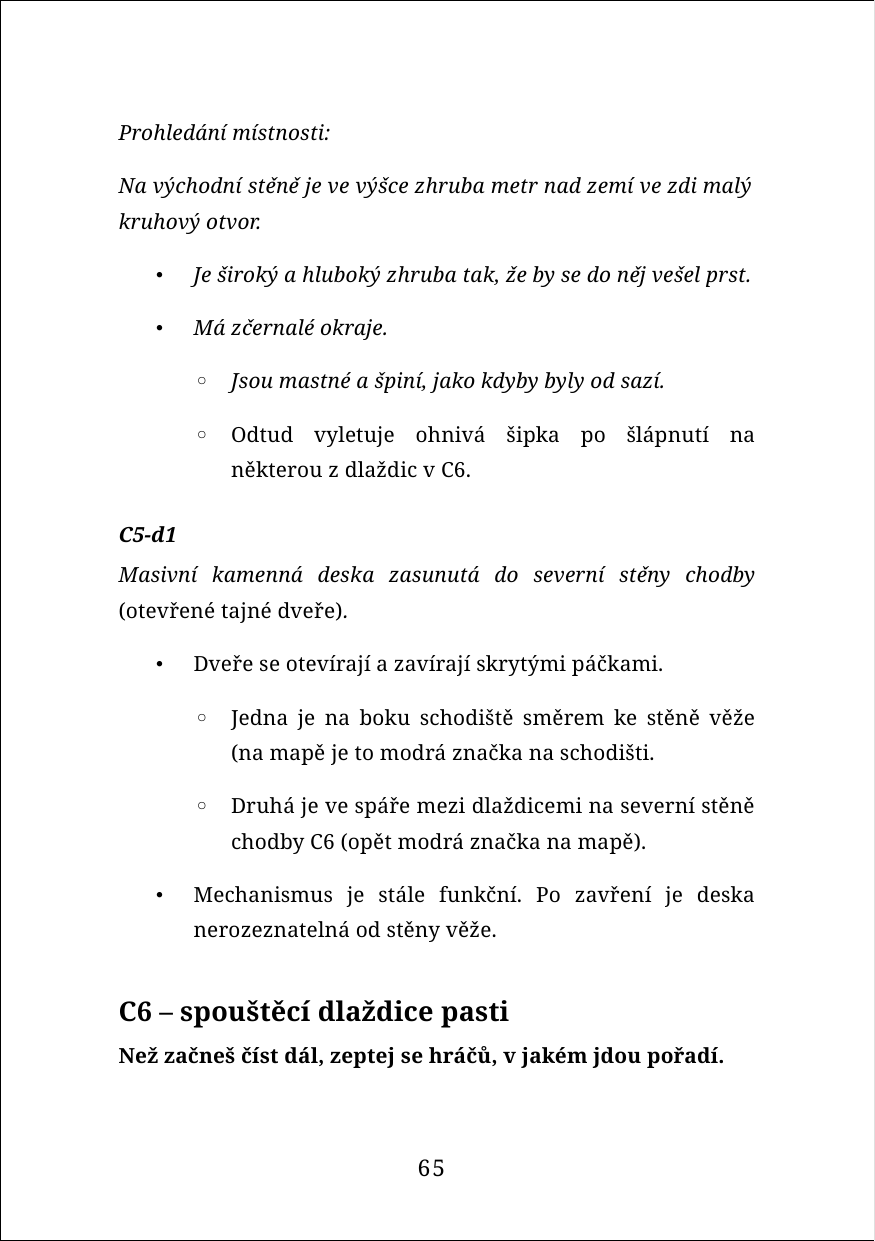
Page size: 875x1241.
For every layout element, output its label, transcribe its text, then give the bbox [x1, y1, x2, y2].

subtitle C5-d1 [118, 520, 756, 549]
list Druhá je ve spáře mezi dlaždicemi na severní stěně chodby C6 (opět modrá značka na mapě). [193, 791, 756, 855]
list Mechanismus je stále funkční. Po zavření je deska nerozeznatelná od stěny věže. [156, 880, 756, 944]
list Jedna je na boku schodiště směrem ke stěně věže (na mapě je to modrá značka na schodišti. [193, 703, 756, 767]
text Než začneš číst dál, zeptej se hráčů, v jakém jdou pořadí. [118, 1041, 756, 1069]
text Prohledání místnosti: [118, 118, 756, 147]
subtitle C6 – spouštěcí dlaždice pasti [118, 992, 756, 1029]
text Na východní stěně je ve výšce zhruba metr nad zemí ve zdi malý kruhový otvor. [118, 171, 756, 235]
text Masivní kamenná deska zasunutá do severní stěny chodby (otevřené tajné dveře). [118, 561, 756, 624]
list Jsou mastné a špiní, jako kdyby byly od sazí. [193, 367, 756, 395]
list Má zčernalé okraje. [156, 313, 756, 342]
list Dveře se otevírají a zavírají skrytými páčkami. [156, 649, 756, 678]
list Odtud vyletuje ohnivá šipka po šlápnutí na některou z dlaždic v C6. [193, 420, 756, 484]
list Je široký a hluboký zhruba tak, že by se do něj vešel prst. [156, 260, 756, 289]
